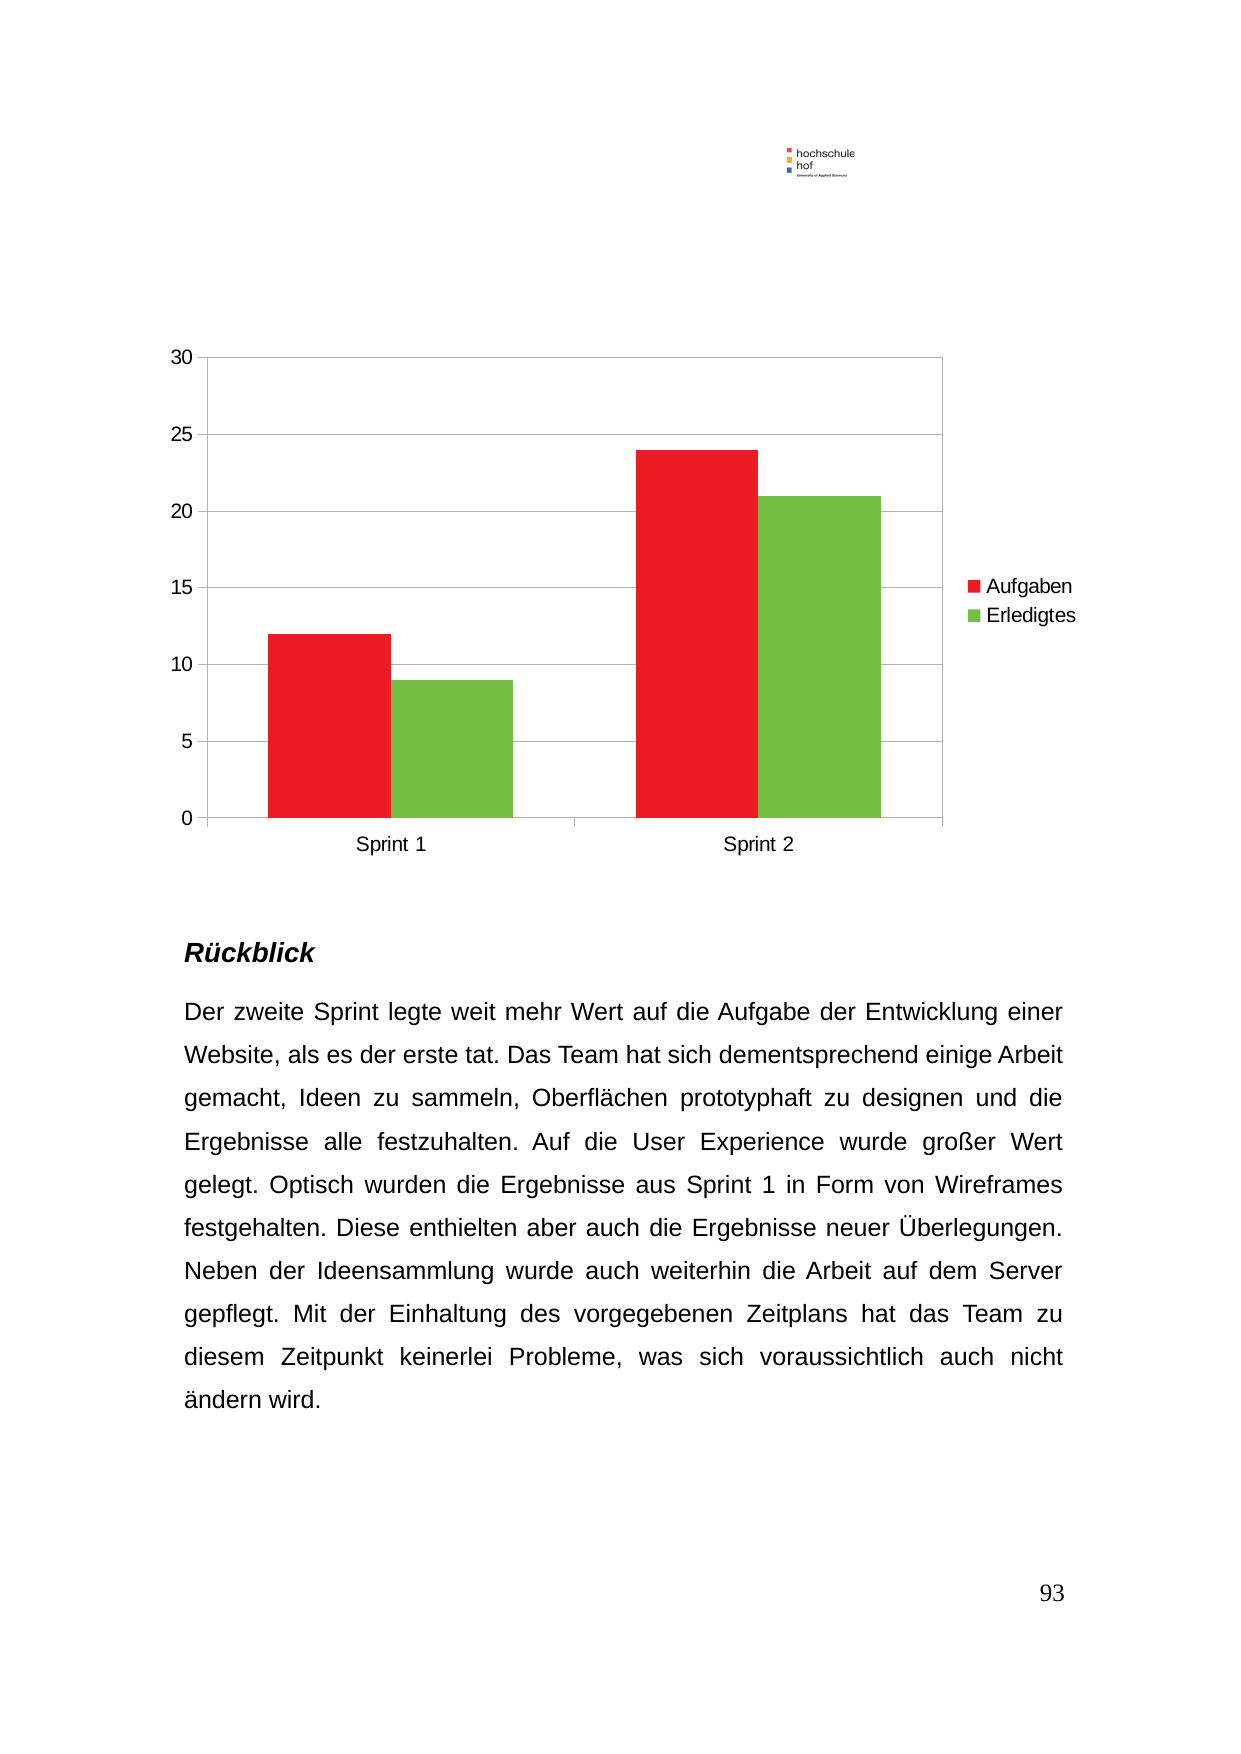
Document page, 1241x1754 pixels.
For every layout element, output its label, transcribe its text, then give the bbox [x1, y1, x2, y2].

subtitle Rückblick [184, 937, 1064, 969]
picture [786, 148, 855, 177]
text Der zweite Sprint legte weit mehr Wert auf die Aufgabe der Entwicklung einer Website, als es der erste tat. Das Team hat sich dementsprechend einige Arbeit gemacht, Ideen zu sammeln, Oberflächen prototyphaft zu designen und die Ergebnisse alle festzuhalten. Auf die User Experience wurde großer Wert gelegt. Optisch wurden die Ergebnisse aus Sprint 1 in Form von Wireframes festgehalten. Diese enthielten aber auch die Ergebnisse neuer Überlegungen. Neben der Ideensammlung wurde auch weiterhin die Arbeit auf dem Server gepflegt. Mit der Einhaltung des vorgegebenen Zeitplans hat das Team zu diesem Zeitpunkt keinerlei Probleme, was sich voraussichtlich auch nicht ändern wird. [184, 997, 1064, 1414]
